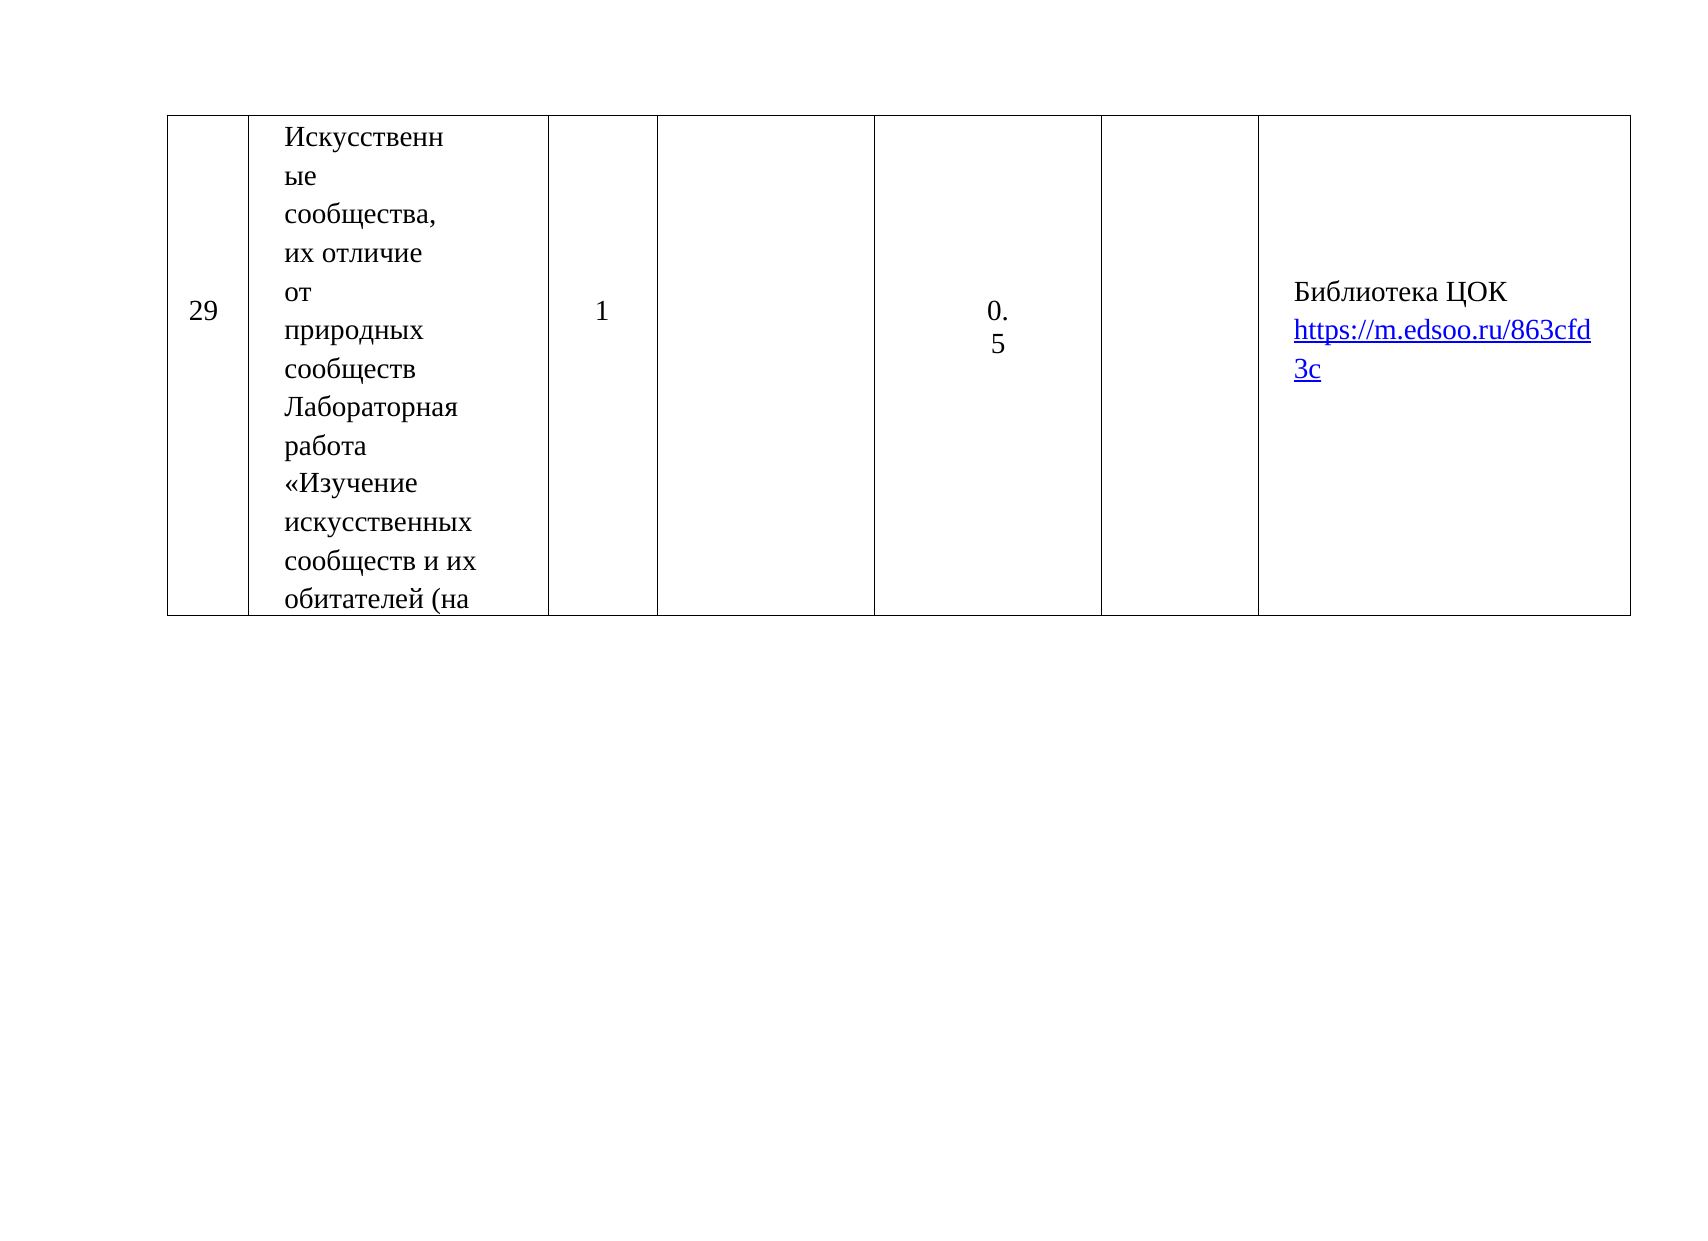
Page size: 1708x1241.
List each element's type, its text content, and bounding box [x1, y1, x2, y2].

table_cell Искусственные сообщества, их отличие от природных сообществ Лабораторная работа «Изучение искусственных сообществ и их обитателей (на [249, 116, 548, 615]
table_cell [1102, 116, 1258, 615]
table_cell 0.5 [875, 116, 1101, 615]
table_cell Библиотека ЦОК https://m.edsoo.ru/863cfd3c [1259, 116, 1630, 615]
table_cell 1 [549, 116, 657, 615]
table_cell [658, 116, 874, 615]
table_cell 29 [168, 116, 248, 615]
